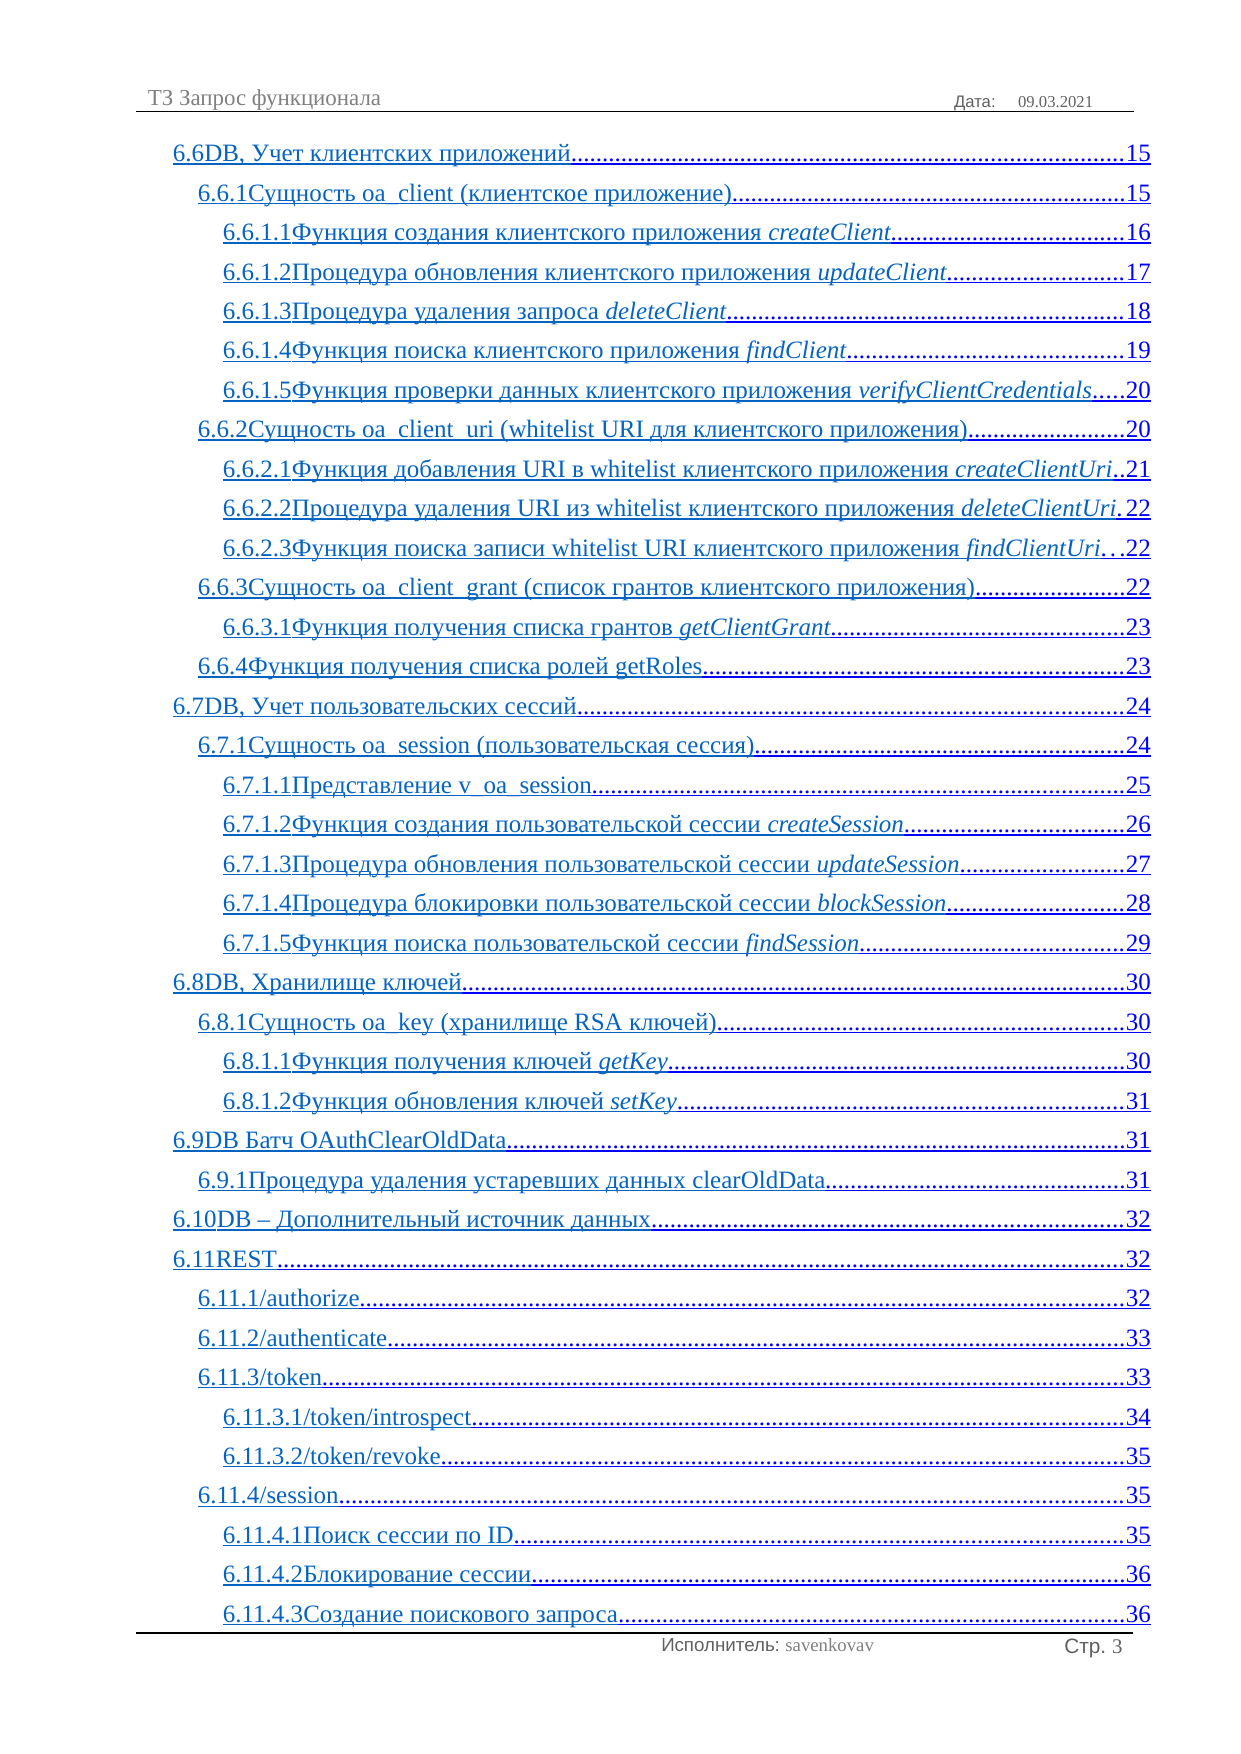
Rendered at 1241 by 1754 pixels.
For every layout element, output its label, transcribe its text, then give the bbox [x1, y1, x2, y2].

text 6.8.1.2 Функция обновления ключей setKey 31 [223, 1086, 1152, 1115]
text 6.11.4.1 Поиск сессии по ID 35 [223, 1520, 1152, 1549]
text 6.11 REST 32 [173, 1244, 1152, 1273]
text 6.10 DB – Дополнительный источник данных 32 [173, 1204, 1152, 1233]
text 6.11.4 /session 35 [198, 1481, 1152, 1509]
text 6.7.1.5 Функция поиска пользовательской сессии findSession 29 [223, 928, 1152, 957]
text 6.11.1 /authorize 32 [198, 1283, 1152, 1312]
text 6.6 DB, Учет клиентских приложений 15 [173, 138, 1152, 167]
text 6.7.1.1 Представление v_oa_session 25 [223, 770, 1152, 799]
text 6.8.1.1 Функция получения ключей getKey 30 [223, 1046, 1152, 1075]
text 6.9.1 Процедура удаления устаревших данных clearOldData 31 [198, 1165, 1152, 1194]
text 6.6.3.1 Функция получения списка грантов getClientGrant 23 [223, 612, 1152, 641]
text 6.9 DB Батч OAuthClearOldData 31 [173, 1125, 1152, 1154]
text 6.6.1.4 Функция поиска клиентского приложения findClient 19 [223, 336, 1152, 365]
text 6.7.1.2 Функция создания пользовательской сессии createSession 26 [223, 809, 1152, 838]
text 6.6.4 Функция получения списка ролей getRoles 23 [198, 651, 1152, 681]
text 6.6.1.2 Процедура обновления клиентского приложения updateClient 17 [223, 257, 1152, 286]
text 6.8 DB, Хранилище ключей 30 [173, 967, 1152, 996]
text 6.6.3 Сущность oa_client_grant (список грантов клиентского приложения) 22 [198, 572, 1152, 602]
text 6.11.4.2 Блокирование сессии 36 [223, 1559, 1152, 1588]
text 6.7.1.3 Процедура обновления пользовательской сессии updateSession 27 [223, 849, 1152, 878]
text 6.6.1 Сущность oa_client (клиентское приложение) 15 [198, 178, 1152, 207]
text 6.6.2.1 Функция добавления URI в whitelist клиентского приложения createClientUri 21 [223, 454, 1152, 483]
text 6.7.1 Сущность oa_session (пользовательская сессия) 24 [198, 730, 1152, 759]
text 6.11.3.2 /token/revoke 35 [223, 1441, 1152, 1470]
text 6.6.2 Сущность oa_client_uri (whitelist URI для клиентского приложения) 20 [198, 414, 1152, 444]
text 6.7 DB, Учет пользовательских сессий 24 [173, 691, 1152, 720]
text 6.11.3.1 /token/introspect 34 [223, 1402, 1152, 1431]
text 6.11.4.3 Создание поискового запроса 36 [223, 1599, 1152, 1628]
text 6.6.1.1 Функция создания клиентского приложения createClient 16 [223, 217, 1152, 246]
text 6.6.1.5 Функция проверки данных клиентского приложения verifyClientCredentials 20 [223, 375, 1152, 404]
text 6.6.2.3 Функция поиска записи whitelist URI клиентского приложения findClientUri 22 [223, 533, 1152, 562]
text 6.6.1.3 Процедура удаления запроса deleteClient 18 [223, 296, 1152, 325]
text 6.11.2 /authenticate 33 [198, 1323, 1152, 1352]
text 6.8.1 Сущность oa_key (хранилище RSA ключей) 30 [198, 1007, 1152, 1036]
text 6.7.1.4 Процедура блокировки пользовательской сессии blockSession 28 [223, 888, 1152, 917]
text 6.6.2.2 Процедура удаления URI из whitelist клиентского приложения deleteClientUri 22 [223, 493, 1152, 523]
text 6.11.3 /token 33 [198, 1362, 1152, 1391]
